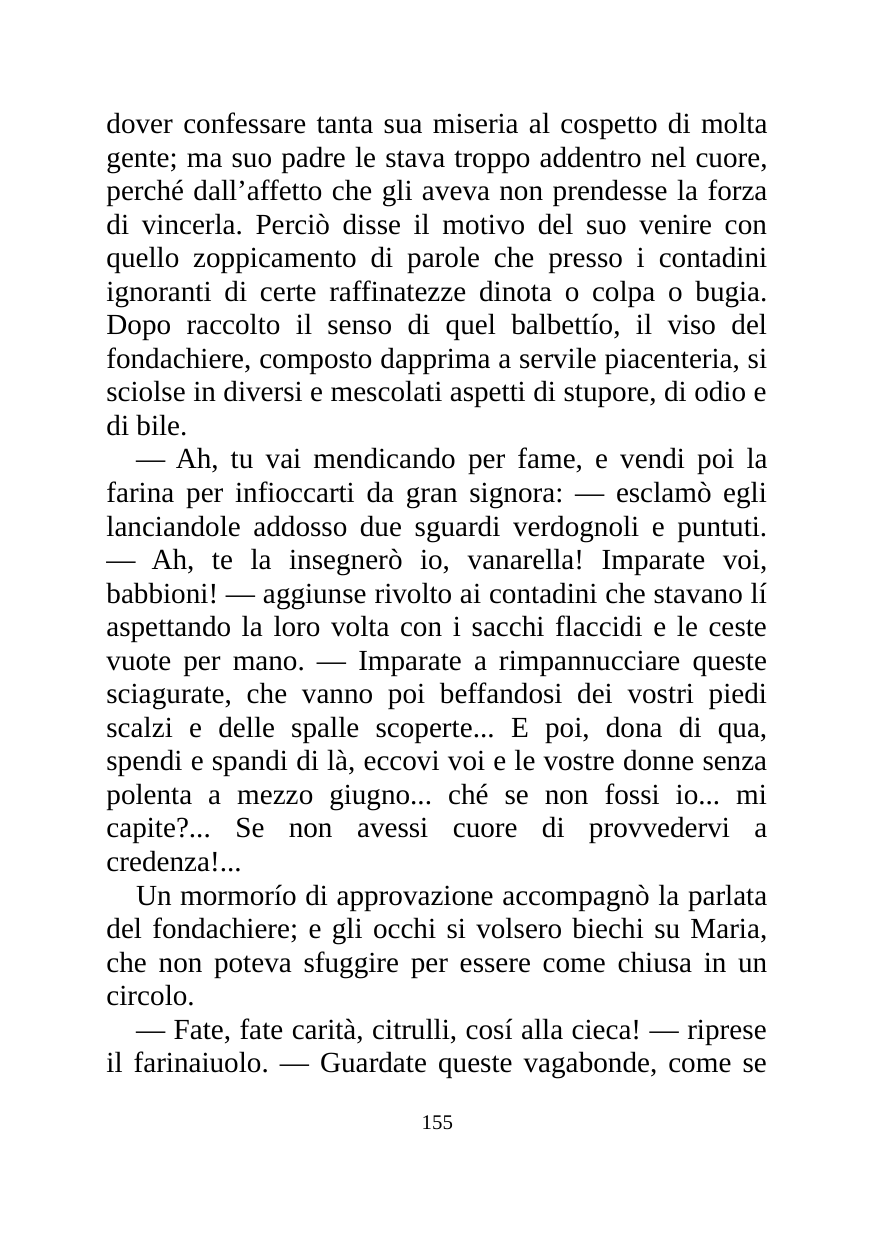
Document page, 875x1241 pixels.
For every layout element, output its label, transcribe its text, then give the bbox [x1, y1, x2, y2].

text — Ah, tu vai mendicando per fame, e vendi poi la farina per infioccarti da gran signora: — esclamò egli lanciandole addosso due sguardi verdognoli e puntuti. — Ah, te la insegnerò io, vanarella! Imparate voi, babbioni! — aggiunse rivolto ai contadini che stavano lí aspettando la loro volta con i sacchi flaccidi e le ceste vuote per mano. — Imparate a rimpannucciare queste sciagurate, che vanno poi beffandosi dei vostri piedi scalzi e delle spalle scoperte... E poi, dona di qua, spendi e spandi di là, eccovi voi e le vostre donne senza polenta a mezzo giugno... ché se non fossi io... mi capite?... Se non avessi cuore di provvedervi a credenza!... [106, 442, 768, 878]
text Un mormorío di approvazione accompagnò la parlata del fondachiere; e gli occhi si volsero biechi su Maria, che non poteva sfuggire per essere come chiusa in un circolo. [106, 878, 768, 1012]
text — Fate, fate carità, citrulli, cosí alla cieca! — riprese il farinaiuolo. — Guardate queste vagabonde, come se [106, 1012, 768, 1079]
text dover confessare tanta sua miseria al cospetto di molta gente; ma suo padre le stava troppo addentro nel cuore, perché dall’affetto che gli aveva non prendesse la forza di vincerla. Perciò disse il motivo del suo venire con quello zoppicamento di parole che presso i contadini ignoranti di certe raffinatezze dinota o colpa o bugia. Dopo raccolto il senso di quel balbettío, il viso del fondachiere, composto dapprima a servile piacenteria, si sciolse in diversi e mescolati aspetti di stupore, di odio e di bile. [106, 106, 768, 442]
